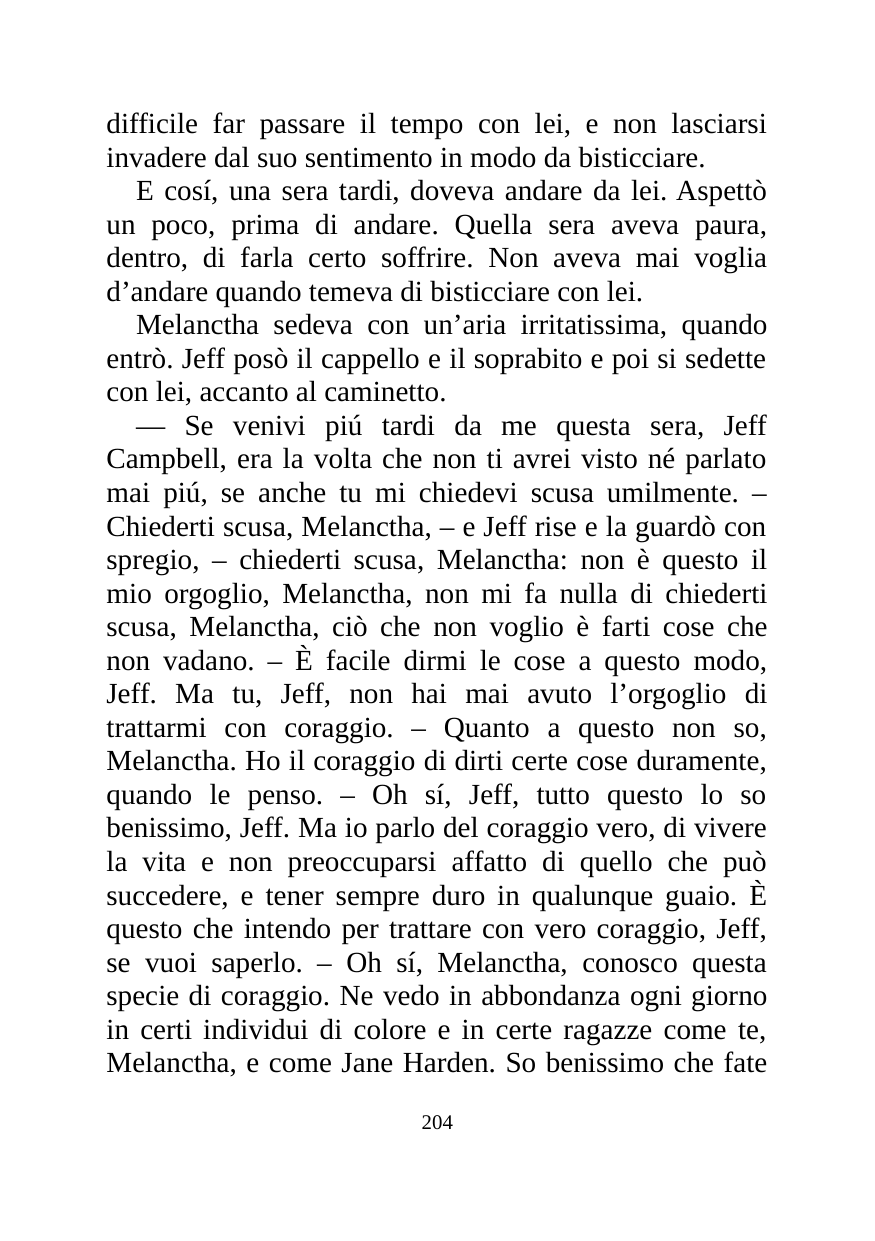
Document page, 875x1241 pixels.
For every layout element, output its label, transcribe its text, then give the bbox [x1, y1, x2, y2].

text difficile far passare il tempo con lei, e non lasciarsi invadere dal suo sentimento in modo da bisticciare. [106, 106, 768, 173]
text E cosí, una sera tardi, doveva andare da lei. Aspettò un poco, prima di andare. Quella sera aveva paura, dentro, di farla certo soffrire. Non aveva mai voglia d’andare quando temeva di bisticciare con lei. [106, 173, 768, 307]
text — Se venivi piú tardi da me questa sera, Jeff Campbell, era la volta che non ti avrei visto né parlato mai piú, se anche tu mi chiedevi scusa umilmente. – Chiederti scusa, Melanctha, – e Jeff rise e la guardò con spregio, – chiederti scusa, Melanctha: non è questo il mio orgoglio, Melanctha, non mi fa nulla di chiederti scusa, Melanctha, ciò che non voglio è farti cose che non vadano. – È facile dirmi le cose a questo modo, Jeff. Ma tu, Jeff, non hai mai avuto l’orgoglio di trattarmi con coraggio. – Quanto a questo non so, Melanctha. Ho il coraggio di dirti certe cose duramente, quando le penso. – Oh sí, Jeff, tutto questo lo so benissimo, Jeff. Ma io parlo del coraggio vero, di vivere la vita e non preoccuparsi affatto di quello che può succedere, e tener sempre duro in qualunque guaio. È questo che intendo per trattare con vero coraggio, Jeff, se vuoi saperlo. – Oh sí, Melanctha, conosco questa specie di coraggio. Ne vedo in abbondanza ogni giorno in certi individui di colore e in certe ragazze come te, Melanctha, e come Jane Harden. So benissimo che fate [106, 408, 768, 1079]
text Melanctha sedeva con un’aria irritatissima, quando entrò. Jeff posò il cappello e il soprabito e poi si sedette con lei, accanto al caminetto. [106, 307, 768, 408]
